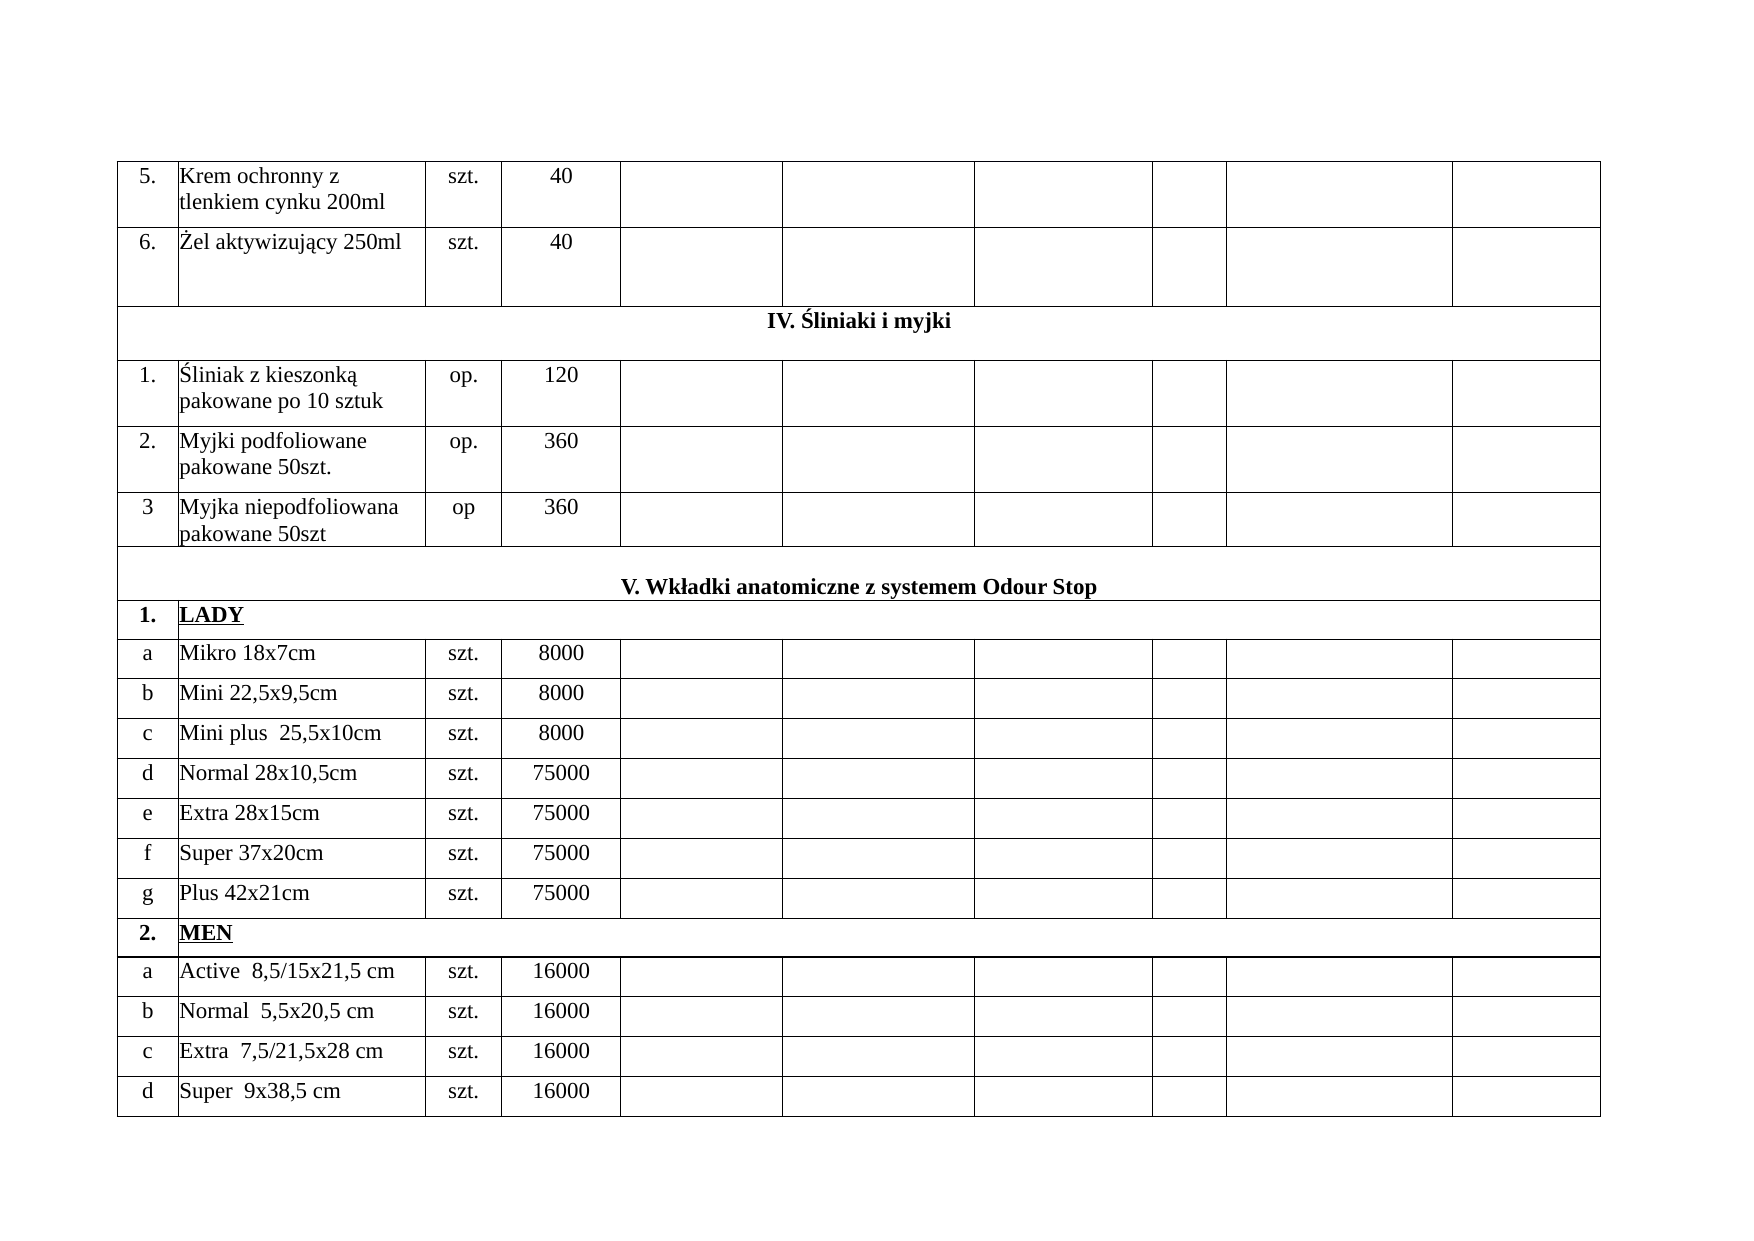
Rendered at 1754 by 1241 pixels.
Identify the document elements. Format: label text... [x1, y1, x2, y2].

table_cell [621, 1077, 782, 1116]
table_cell [621, 679, 782, 718]
table_cell [1227, 679, 1452, 718]
table_cell [1453, 1077, 1600, 1116]
table_cell szt. [426, 719, 501, 758]
table_cell [783, 679, 974, 718]
table_cell 75000 [502, 799, 620, 838]
table_cell op [426, 493, 501, 546]
table_cell [1227, 228, 1452, 306]
table_cell [1153, 879, 1226, 918]
table_cell Myjki podfoliowane pakowane 50szt. [179, 427, 425, 492]
table_cell c [118, 1037, 178, 1076]
table_header [621, 162, 782, 227]
table_cell Super 37x20cm [179, 839, 425, 878]
table_cell Plus 42x21cm [179, 879, 425, 918]
table_cell [621, 228, 782, 306]
table_cell Śliniak z kieszonką pakowane po 10 sztuk [179, 361, 425, 426]
table_header [1453, 162, 1600, 227]
table_cell [783, 361, 974, 426]
table_header 5. [118, 162, 178, 227]
table_cell b [118, 679, 178, 718]
table_cell [1227, 361, 1452, 426]
table_cell [1227, 493, 1452, 546]
table_cell 75000 [502, 879, 620, 918]
table_cell [783, 228, 974, 306]
table_cell [1453, 361, 1600, 426]
table_cell [1453, 997, 1600, 1036]
table_cell a [118, 640, 178, 678]
table_cell [1453, 679, 1600, 718]
table_cell [1153, 427, 1226, 492]
table_cell [783, 997, 974, 1036]
table_cell [783, 799, 974, 838]
table_cell 75000 [502, 759, 620, 798]
table_cell IV. Śliniaki i myjki [118, 307, 1600, 360]
table_cell [1227, 1037, 1452, 1076]
table_cell 16000 [502, 997, 620, 1036]
table_cell [1227, 958, 1452, 996]
table_cell [1453, 228, 1600, 306]
table_cell [1227, 719, 1452, 758]
table_cell [975, 427, 1152, 492]
table_cell szt. [426, 759, 501, 798]
table_cell MEN [179, 919, 1600, 956]
table_cell [621, 997, 782, 1036]
table_cell [975, 759, 1152, 798]
table_cell 75000 [502, 839, 620, 878]
table_cell Mini 22,5x9,5cm [179, 679, 425, 718]
table_cell op. [426, 361, 501, 426]
table_cell [1153, 361, 1226, 426]
table_cell [1453, 759, 1600, 798]
table_cell [621, 1037, 782, 1076]
table_cell Extra 7,5/21,5x28 cm [179, 1037, 425, 1076]
table_cell [1453, 839, 1600, 878]
table_cell [1153, 1077, 1226, 1116]
table_cell [1153, 493, 1226, 546]
table_cell Normal 28x10,5cm [179, 759, 425, 798]
table_cell [1153, 958, 1226, 996]
table_cell 360 [502, 427, 620, 492]
table_cell [621, 799, 782, 838]
table_cell [783, 1037, 974, 1076]
table_cell c [118, 719, 178, 758]
table_cell [621, 719, 782, 758]
table_header [975, 162, 1152, 227]
table_cell [783, 958, 974, 996]
table_cell [1153, 997, 1226, 1036]
table_cell [621, 879, 782, 918]
table_cell V. Wkładki anatomiczne z systemem Odour Stop [118, 547, 1600, 600]
table_cell [1453, 427, 1600, 492]
table_cell [621, 839, 782, 878]
table_header [783, 162, 974, 227]
table_cell [1227, 997, 1452, 1036]
table_cell [975, 1037, 1152, 1076]
table_cell 6. [118, 228, 178, 306]
table_cell b [118, 997, 178, 1036]
table_cell [1153, 719, 1226, 758]
table_cell [1153, 228, 1226, 306]
table_cell [621, 493, 782, 546]
table_cell [975, 640, 1152, 678]
table_cell Extra 28x15cm [179, 799, 425, 838]
table_cell szt. [426, 1077, 501, 1116]
table_cell [975, 493, 1152, 546]
table_cell 2. [118, 919, 178, 956]
table_cell [1153, 799, 1226, 838]
table_cell szt. [426, 679, 501, 718]
table_cell [1227, 427, 1452, 492]
table_cell [1227, 879, 1452, 918]
table_cell szt. [426, 839, 501, 878]
table_cell [783, 719, 974, 758]
table_cell op. [426, 427, 501, 492]
table_cell 40 [502, 228, 620, 306]
table_cell 16000 [502, 1037, 620, 1076]
table_cell [1227, 799, 1452, 838]
table_cell LADY [179, 601, 1600, 638]
table_cell a [118, 958, 178, 996]
table_cell szt. [426, 958, 501, 996]
table_cell [1227, 1077, 1452, 1116]
table_cell Myjka niepodfoliowana pakowane 50szt [179, 493, 425, 546]
table_cell [1227, 839, 1452, 878]
table_cell Super 9x38,5 cm [179, 1077, 425, 1116]
table_cell [621, 759, 782, 798]
table_cell [1453, 719, 1600, 758]
table_cell [975, 997, 1152, 1036]
table_cell [621, 361, 782, 426]
table_cell 120 [502, 361, 620, 426]
table_cell szt. [426, 997, 501, 1036]
table_header [1227, 162, 1452, 227]
table_cell 8000 [502, 640, 620, 678]
table_cell 1. [118, 601, 178, 638]
table_cell [1227, 759, 1452, 798]
table_cell szt. [426, 228, 501, 306]
table_cell e [118, 799, 178, 838]
table_cell [1453, 879, 1600, 918]
table_cell szt. [426, 640, 501, 678]
table_cell [621, 427, 782, 492]
table_cell [1453, 1037, 1600, 1076]
table_cell d [118, 1077, 178, 1116]
table_cell [975, 879, 1152, 918]
table_cell [975, 799, 1152, 838]
table_cell [1153, 640, 1226, 678]
table_cell [783, 759, 974, 798]
table_cell [783, 1077, 974, 1116]
table_cell [783, 493, 974, 546]
table_cell Żel aktywizujący 250ml [179, 228, 425, 306]
table_cell g [118, 879, 178, 918]
table_cell szt. [426, 799, 501, 838]
table_cell Active 8,5/15x21,5 cm [179, 958, 425, 996]
table_cell 1. [118, 361, 178, 426]
table_cell 16000 [502, 1077, 620, 1116]
table_cell [1153, 1037, 1226, 1076]
table_cell [783, 640, 974, 678]
table_cell [1153, 759, 1226, 798]
table_cell [621, 640, 782, 678]
table_header Krem ochronny z tlenkiem cynku 200ml [179, 162, 425, 227]
table_cell [1453, 493, 1600, 546]
table_cell [975, 958, 1152, 996]
table_cell [783, 839, 974, 878]
table_cell 16000 [502, 958, 620, 996]
table_cell Normal 5,5x20,5 cm [179, 997, 425, 1036]
table_header szt. [426, 162, 501, 227]
table_cell [975, 839, 1152, 878]
table_cell [975, 719, 1152, 758]
table_cell 8000 [502, 719, 620, 758]
table_cell [783, 427, 974, 492]
table_cell 3 [118, 493, 178, 546]
table_cell [975, 228, 1152, 306]
table_cell [1453, 640, 1600, 678]
table_cell Mikro 18x7cm [179, 640, 425, 678]
table_cell f [118, 839, 178, 878]
table_cell d [118, 759, 178, 798]
table_header [1153, 162, 1226, 227]
table_cell [1227, 640, 1452, 678]
table_cell [1153, 679, 1226, 718]
table_cell Mini plus 25,5x10cm [179, 719, 425, 758]
table_cell 360 [502, 493, 620, 546]
table_cell [975, 1077, 1152, 1116]
table_cell 8000 [502, 679, 620, 718]
table_cell [783, 879, 974, 918]
table_header 40 [502, 162, 620, 227]
table_cell szt. [426, 1037, 501, 1076]
table_cell [621, 958, 782, 996]
table_cell [975, 679, 1152, 718]
table_cell szt. [426, 879, 501, 918]
table_cell [975, 361, 1152, 426]
table_cell [1453, 799, 1600, 838]
table_cell 2. [118, 427, 178, 492]
table_cell [1453, 958, 1600, 996]
table_cell [1153, 839, 1226, 878]
